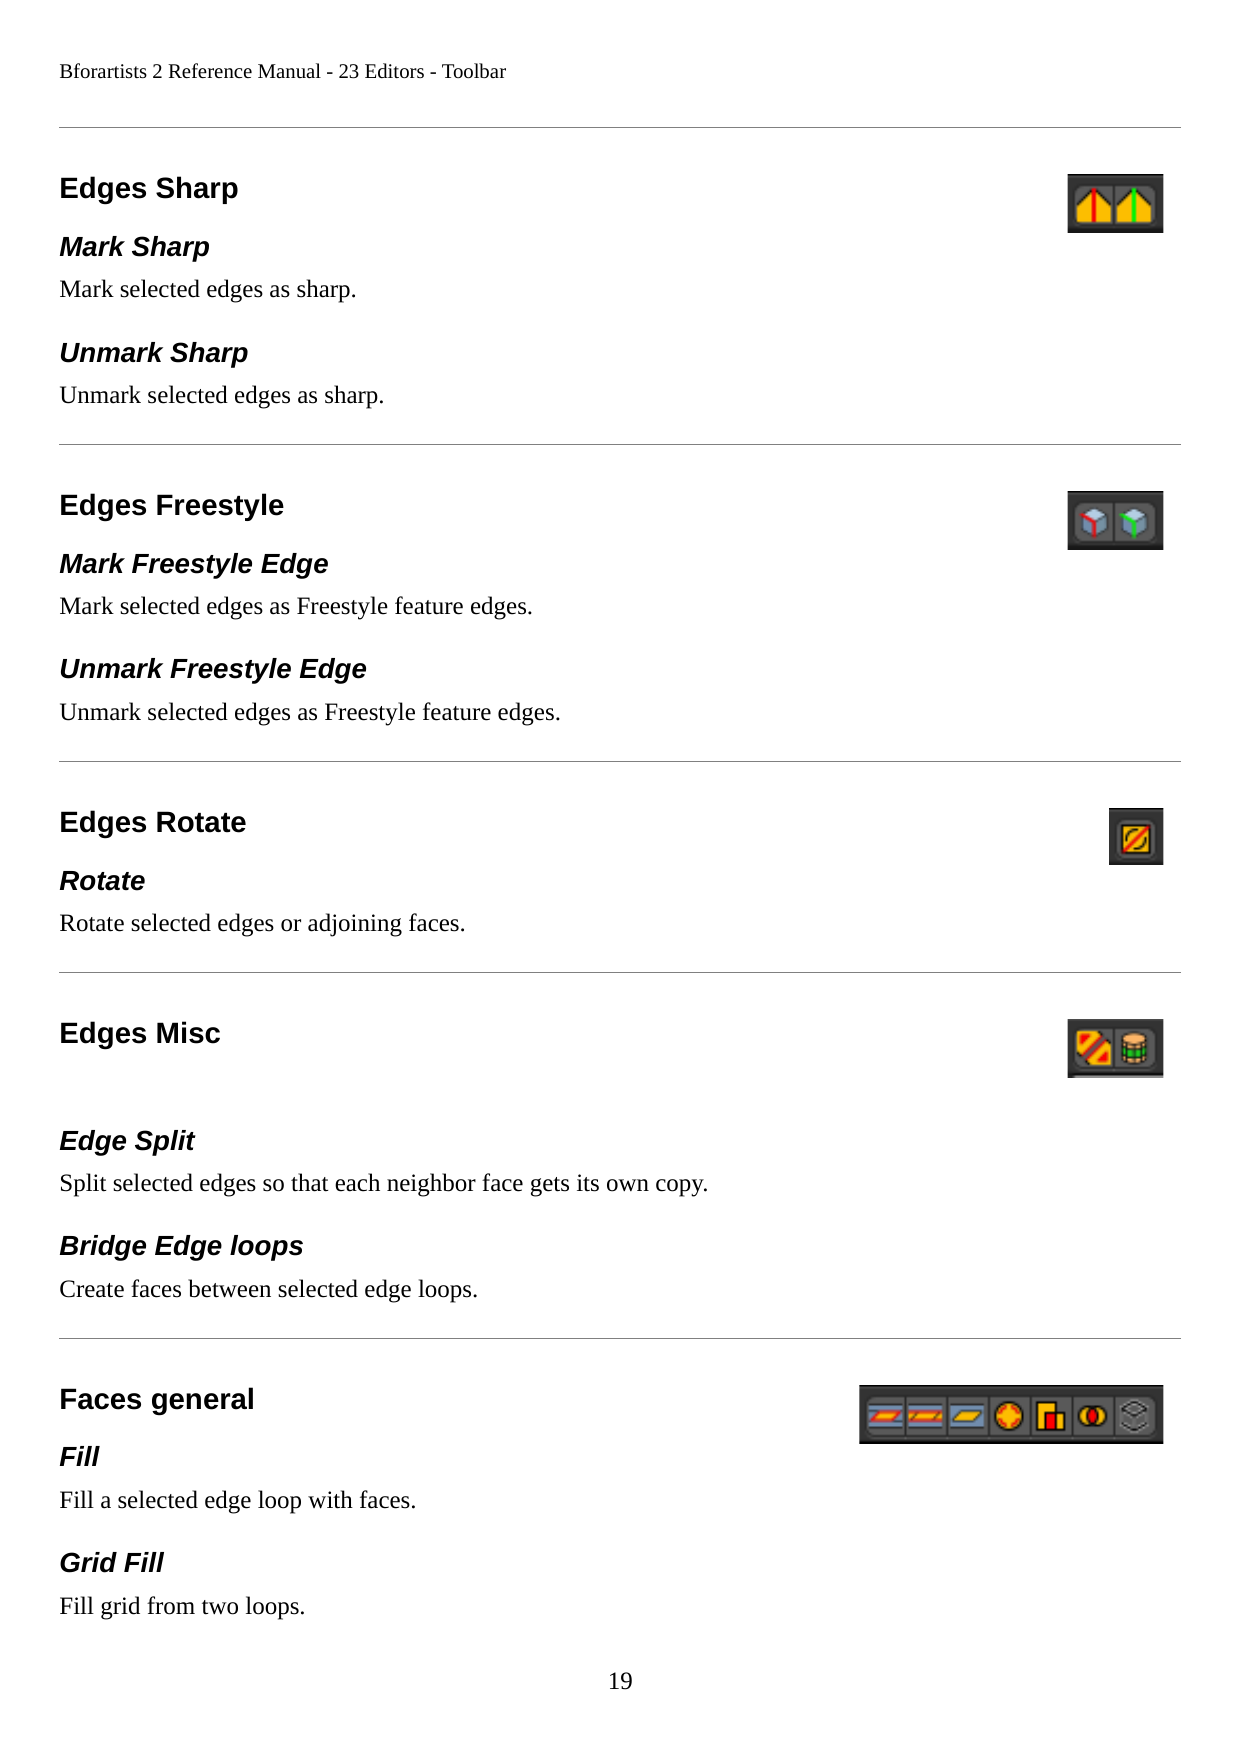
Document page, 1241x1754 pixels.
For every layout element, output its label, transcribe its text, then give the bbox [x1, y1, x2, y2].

subtitle Unmark Freestyle Edge [59, 653, 1181, 685]
subtitle Edges Freestyle [59, 488, 1181, 522]
text Split selected edges so that each neighbor face gets its own copy. [59, 1168, 1181, 1197]
text Unmark selected edges as Freestyle feature edges. [59, 697, 1181, 726]
subtitle Fill [59, 1441, 1181, 1473]
text Rotate selected edges or adjoining faces. [59, 908, 1181, 937]
subtitle Faces general [59, 1382, 1181, 1416]
subtitle Bridge Edge loops [59, 1230, 1181, 1262]
picture [859, 1385, 1164, 1444]
subtitle Rotate [59, 864, 1181, 896]
subtitle Edges Sharp [59, 171, 1181, 205]
subtitle Edges Rotate [59, 805, 1181, 839]
text Fill a selected edge loop with faces. [59, 1485, 1181, 1514]
text Create faces between selected edge loops. [59, 1274, 1181, 1303]
subtitle Edges Misc [59, 1016, 1181, 1050]
picture [1067, 1019, 1164, 1078]
picture [1109, 808, 1164, 865]
subtitle Grid Fill [59, 1547, 1181, 1578]
text Mark selected edges as sharp. [59, 274, 1181, 303]
subtitle Mark Sharp [59, 230, 1181, 262]
text Unmark selected edges as sharp. [59, 380, 1181, 409]
text Fill grid from two loops. [59, 1591, 1181, 1620]
subtitle Unmark Sharp [59, 336, 1181, 368]
subtitle Edge Split [59, 1124, 1181, 1156]
picture [1067, 174, 1164, 233]
picture [1067, 491, 1164, 550]
text Mark selected edges as Freestyle feature edges. [59, 591, 1181, 620]
subtitle Mark Freestyle Edge [59, 547, 1181, 579]
